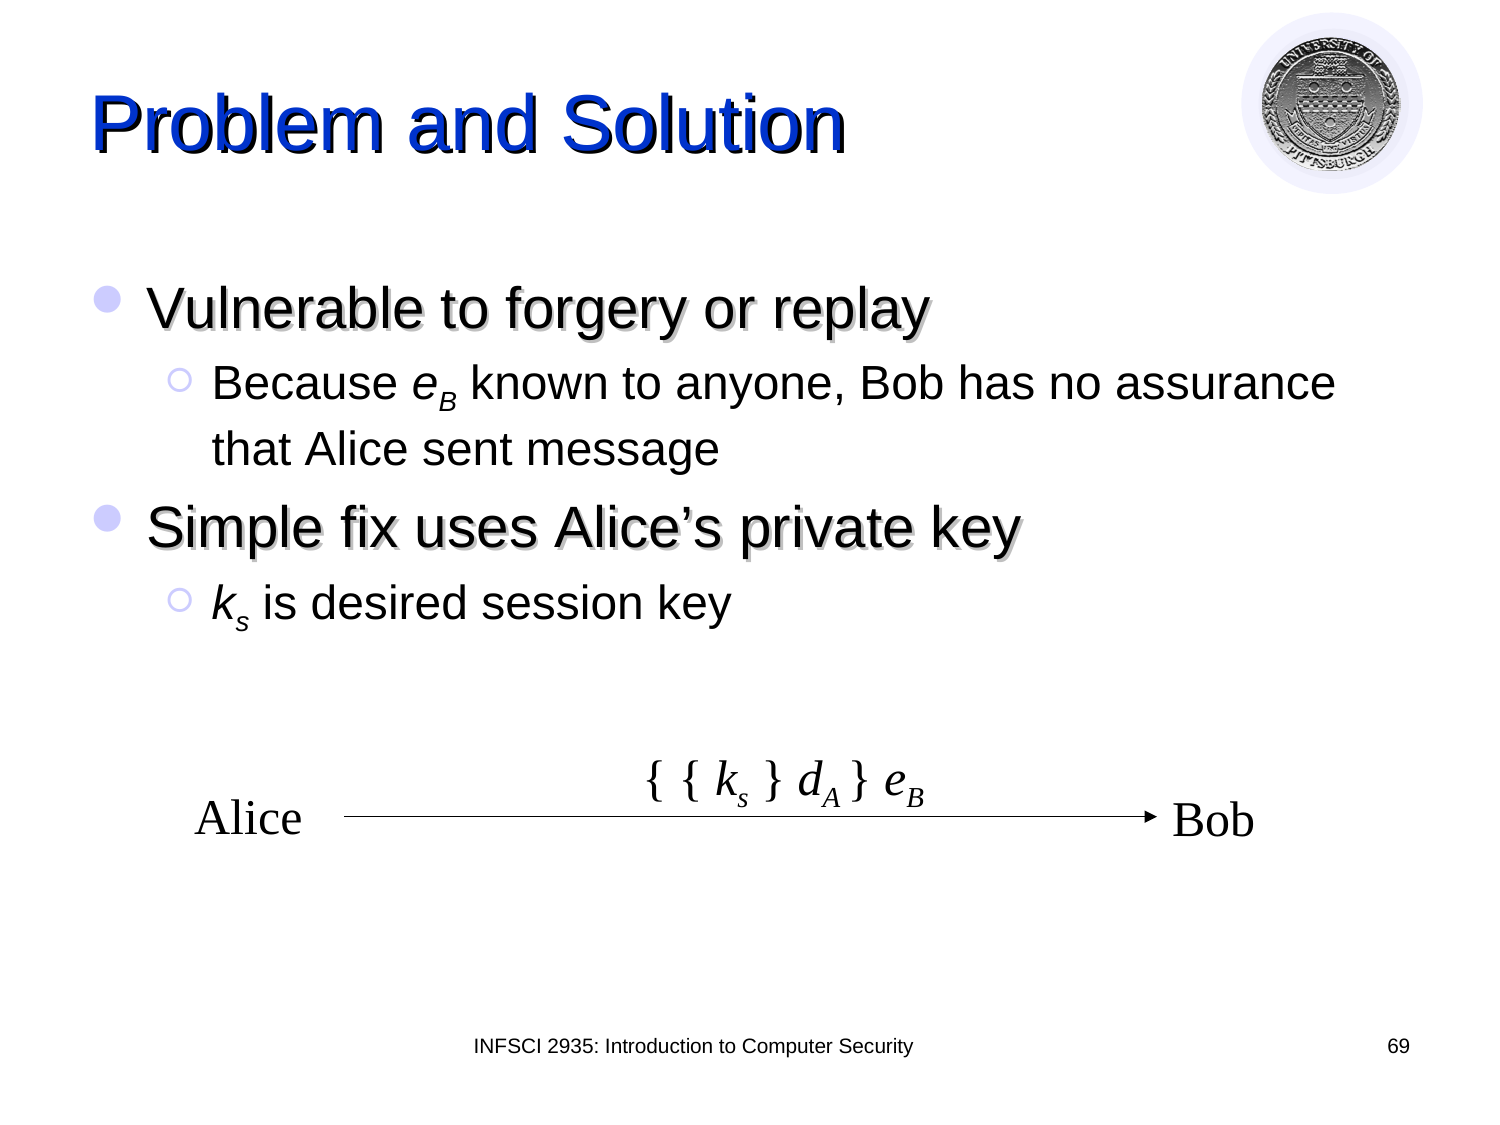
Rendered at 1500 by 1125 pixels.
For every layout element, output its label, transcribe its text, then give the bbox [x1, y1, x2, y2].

text_box Bob [1157, 779, 1271, 855]
text_box { { ks } dA } eB [627, 737, 940, 822]
title Problem and Solution [75, 24, 1426, 213]
text_box Alice [179, 776, 318, 852]
list Vulnerable to forgery or replay Because eB known to anyone, Bob has no assurance that Alice sent message Simple fix uses Alice’s private key ks is desired session key [75, 262, 1426, 812]
